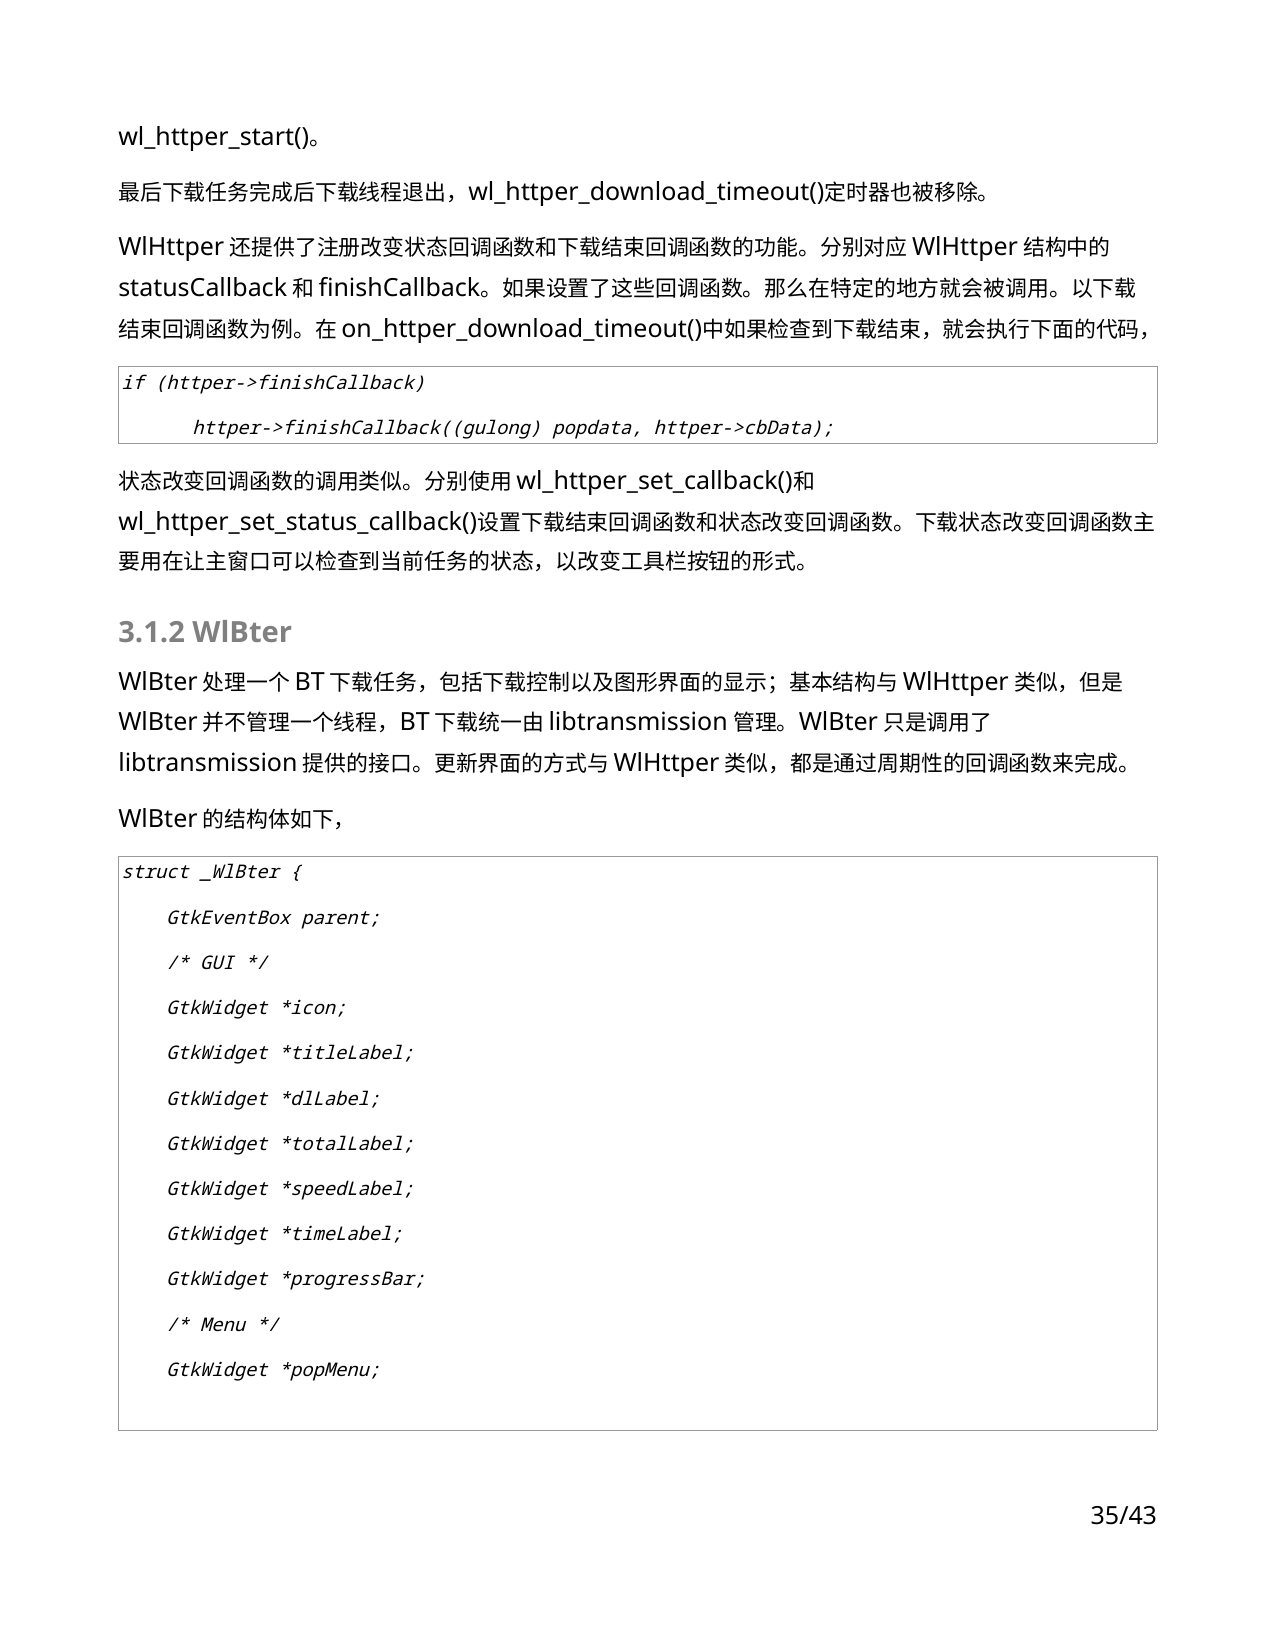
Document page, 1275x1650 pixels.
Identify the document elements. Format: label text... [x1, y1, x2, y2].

text GtkWidget *dlLabel; [119, 1082, 1157, 1110]
text WlHttper还提供了注册改变状态回调函数和下载结束回调函数的功能。分别对应WlHttper结构中的statusCallback和finishCallback。如果设置了这些回调函数。那么在特定的地方就会被调用。以下载结束回调函数为例。在on_httper_download_timeout()中如果检查到下载结束，就会执行下面的代码， [118, 229, 1157, 345]
text httper->finishCallback((gulong) popdata, httper->cbData); [119, 411, 1157, 443]
text 最后下载任务完成后下载线程退出，wl_httper_download_timeout()定时器也被移除。 [118, 173, 1157, 208]
text struct _WlBter { [119, 857, 1157, 884]
text GtkWidget *totalLabel; [119, 1127, 1157, 1156]
text 状态改变回调函数的调用类似。分别使用wl_httper_set_callback()和wl_httper_set_status_callback()设置下载结束回调函数和状态改变回调函数。下载状态改变回调函数主要用在让主窗口可以检查到当前任务的状态，以改变工具栏按钮的形式。 [118, 463, 1157, 576]
text GtkEventBox parent; [119, 901, 1157, 929]
text GtkWidget *titleLabel; [119, 1036, 1157, 1065]
subtitle 3.1.2 WlBter [118, 611, 1157, 651]
text GtkWidget *timeLabel; [119, 1217, 1157, 1246]
text WlBter处理一个BT下载任务，包括下载控制以及图形界面的显示；基本结构与WlHttper类似，但是WlBter并不管理一个线程，BT下载统一由libtransmission管理。WlBter只是调用了libtransmission提供的接口。更新界面的方式与WlHttper类似，都是通过周期性的回调函数来完成。 [118, 663, 1157, 779]
text /* Menu */ [119, 1308, 1157, 1336]
text GtkWidget *progressBar; [119, 1262, 1157, 1291]
text GtkWidget *icon; [119, 991, 1157, 1020]
text WlBter的结构体如下， [118, 800, 1157, 834]
text /* GUI */ [119, 946, 1157, 975]
text if (httper->finishCallback) [119, 367, 1157, 395]
text GtkWidget *popMenu; [119, 1353, 1157, 1382]
text wl_httper_start()。 [118, 118, 1157, 152]
text GtkWidget *speedLabel; [119, 1172, 1157, 1201]
